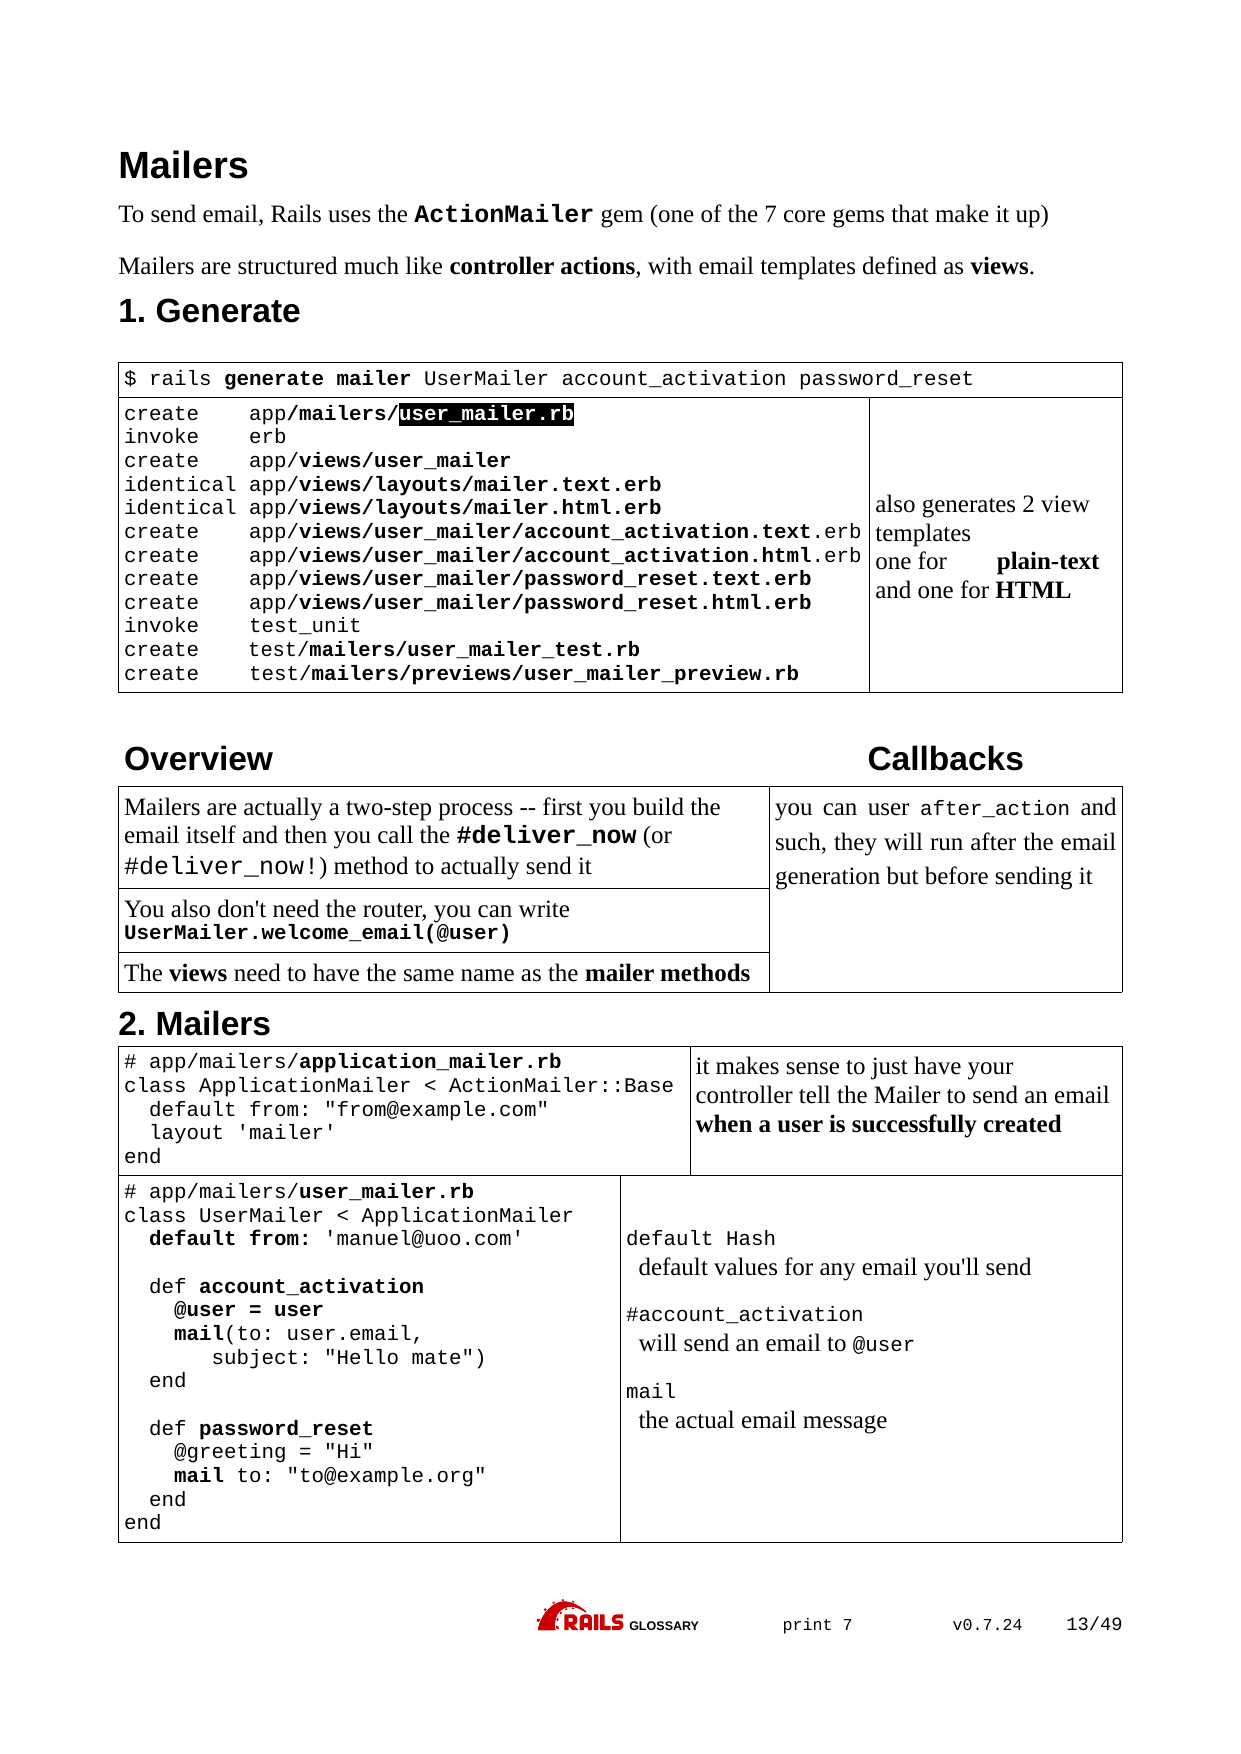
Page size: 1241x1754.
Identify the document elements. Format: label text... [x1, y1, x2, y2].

table_header # app/mailers/application_mailer.rb class ApplicationMailer < ActionMailer::Base default from: "from@example.com" layout 'mailer' end [119, 1047, 690, 1175]
table_cell you can user after_action and such, they will run after the email generation but before sending it [770, 787, 1122, 992]
subtitle 1. Generate [118, 291, 1122, 330]
table_header $ rails generate mailer UserMailer account_activation password_reset [119, 363, 1122, 397]
subtitle Mailers [118, 143, 1122, 187]
table_cell You also don't need the router, you can write UserMailer.welcome_email(@user) [119, 889, 769, 952]
table_cell Mailers are actually a two-step process -- first you build the email itself and then you call the #deliver_now (or #deliver_now!) method to actually send it [119, 787, 769, 888]
table_header Overview [118, 721, 769, 786]
table_cell The views need to have the same name as the mailer methods [119, 953, 769, 992]
table_header Callbacks [769, 721, 1122, 786]
text Mailers are structured much like controller actions, with email templates defined as views. [118, 251, 1122, 279]
text To send email, Rails uses the ActionMailer gem (one of the 7 core gems that make it up) [118, 199, 1122, 230]
table_header it makes sense to just have your controller tell the Mailer to send an email when a user is successfully created [691, 1047, 1122, 1175]
table_cell default Hash default values for any email you'll send #account_activation will send an email to @user mail the actual email message [621, 1176, 1122, 1542]
subtitle 2. Mailers [118, 1004, 1122, 1043]
table_cell also generates 2 view templates one for plain-text and one for HTML [870, 398, 1122, 692]
table_cell create app/mailers/user_mailer.rb invoke erb create app/views/user_mailer identical app/views/layouts/mailer.text.erb identical app/views/layouts/mailer.html.erb create app/views/user_mailer/account_activation.text.erb create app/views/user_mailer/account_activation.html.erb create app/views/user_mailer/password_reset.text.erb create app/views/user_mailer/password_reset.html.erb invoke test_unit create test/mailers/user_mailer_test.rb create test/mailers/previews/user_mailer_preview.rb [119, 398, 869, 692]
table_cell # app/mailers/user_mailer.rb class UserMailer < ApplicationMailer default from: 'manuel@uoo.com' def account_activation @user = user mail(to: user.email, subject: "Hello mate") end def password_reset @greeting = "Hi" mail to: "to@example.org" end end [119, 1176, 620, 1542]
